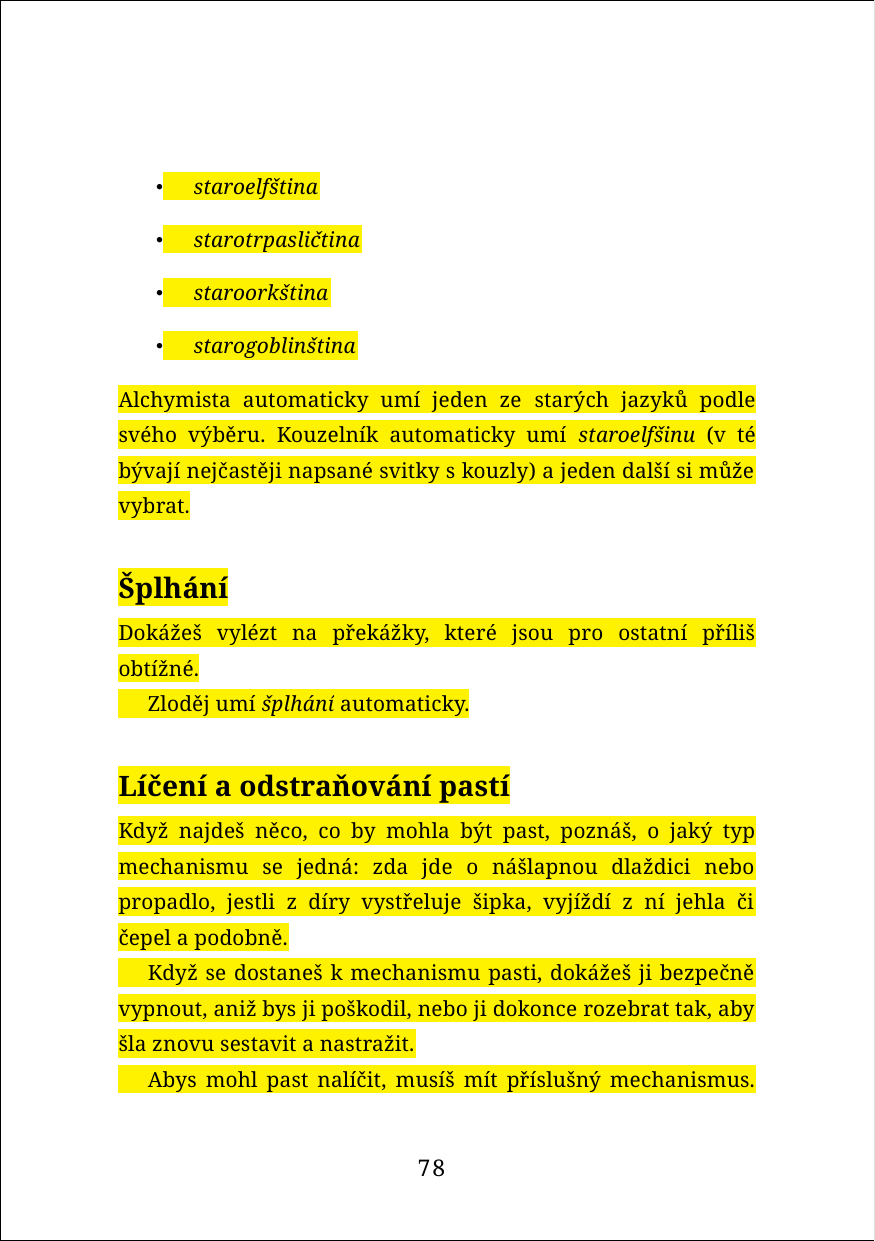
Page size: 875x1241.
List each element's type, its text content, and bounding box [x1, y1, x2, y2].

text Když najdeš něco, co by mohla být past, poznáš, o jaký typ mechanismu se jedná: zda jde o nášlapnou dlaždici nebo propadlo, jestli z díry vystřeluje šipka, vyjíždí z ní jehla či čepel a podobně. Když se dostaneš k mechanismu pasti, dokážeš ji bezpečně vypnout, aniž bys ji poškodil, nebo ji dokonce rozebrat tak, aby šla znovu sestavit a nastražit. Abys mohl past nalíčit, musíš mít příslušný mechanismus. [118, 816, 756, 1093]
list staroelfština [156, 172, 756, 200]
text Dokážeš vylézt na překážky, které jsou pro ostatní příliš obtížné. [118, 618, 756, 682]
text Zloděj umí šplhání automaticky. [118, 689, 756, 718]
list starogoblinština [156, 331, 756, 360]
subtitle Šplhání [118, 568, 756, 606]
list staroorkština [156, 278, 756, 307]
text Alchymista automaticky umí jeden ze starých jazyků podle svého výběru. Kouzelník automaticky umí staroelfšinu (v té bývají nejčastěji napsané svitky s kouzly) a jeden další si může vybrat. [118, 385, 756, 520]
list starotrpasličtina [156, 225, 756, 253]
subtitle Líčení a odstraňování pastí [118, 766, 756, 804]
